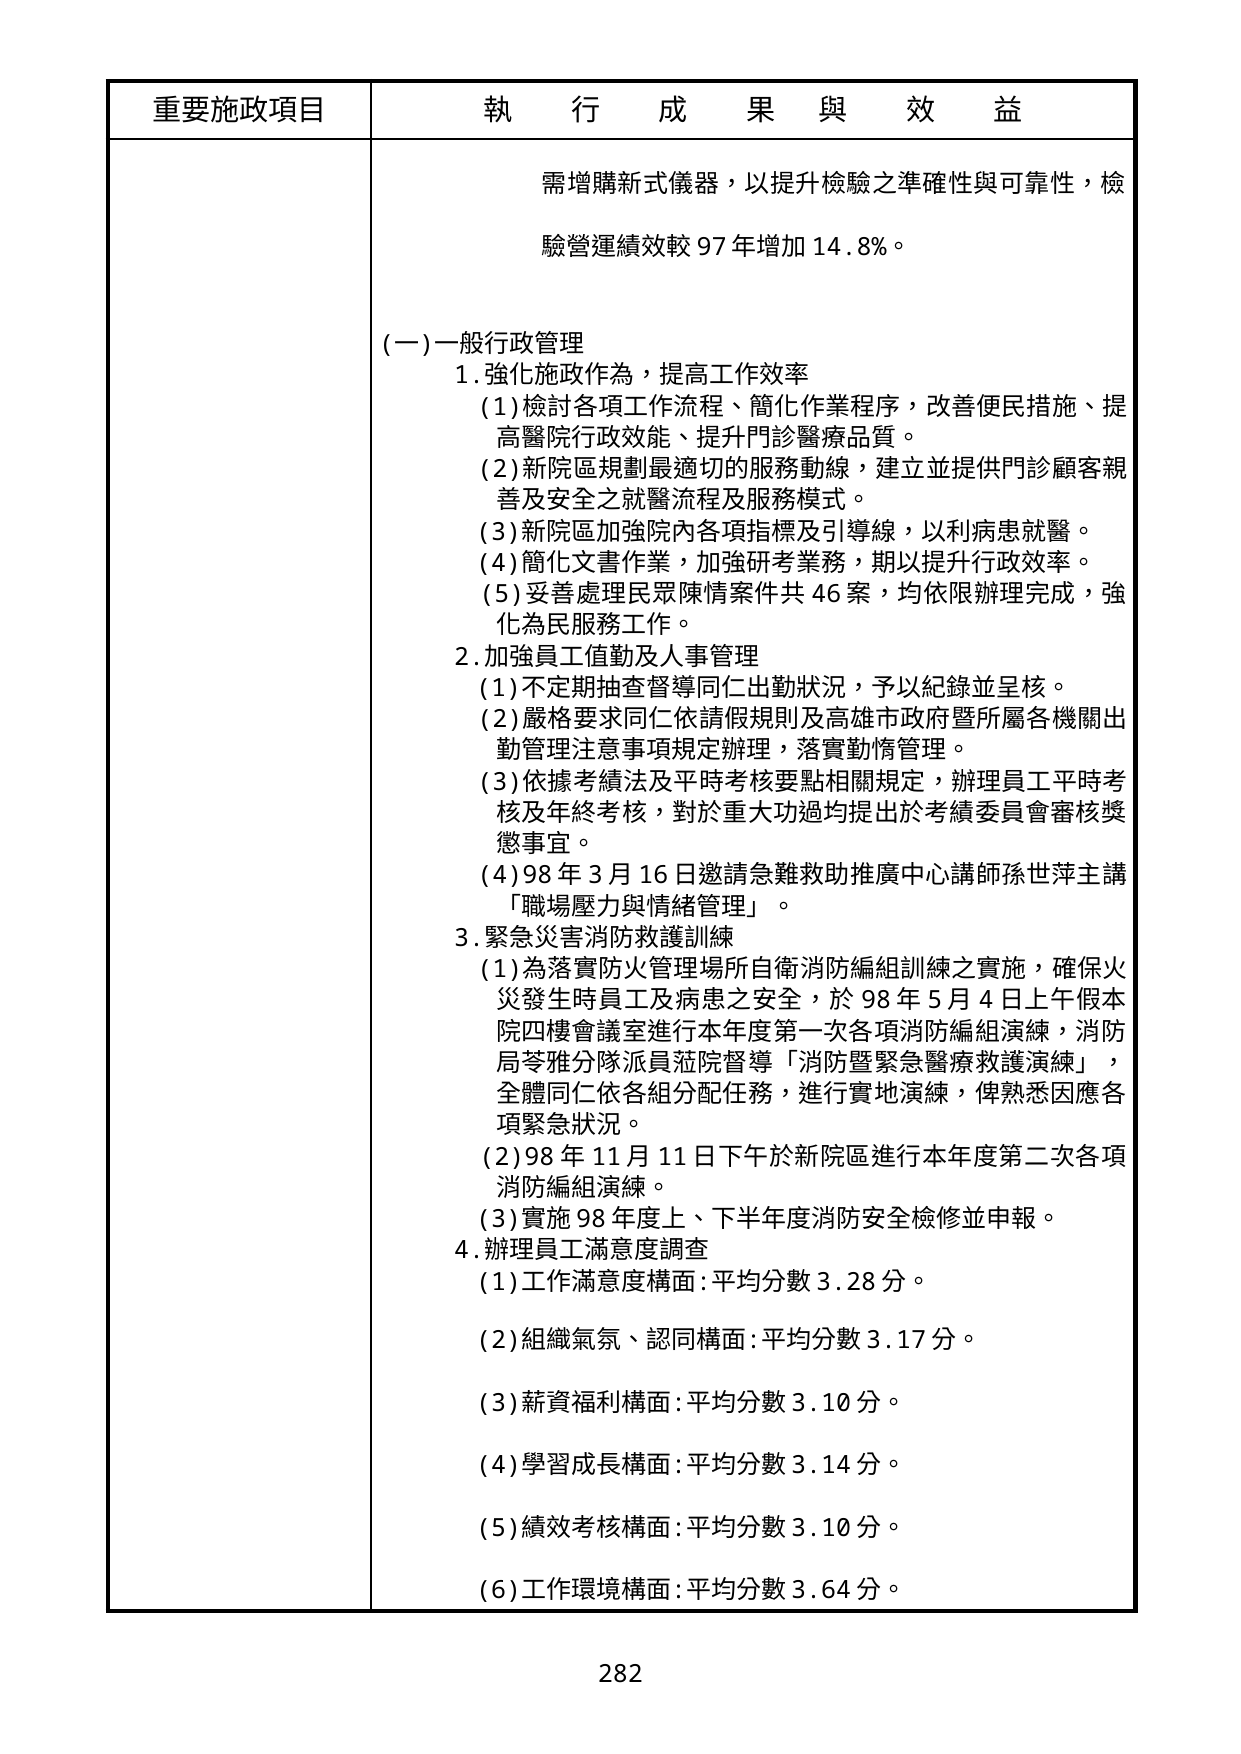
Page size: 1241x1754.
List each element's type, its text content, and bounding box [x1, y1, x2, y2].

table_header 執 行 成 果 與 效 益 [372, 83, 1133, 138]
table_header 重要施政項目 [110, 83, 370, 138]
table_cell [110, 140, 370, 1609]
